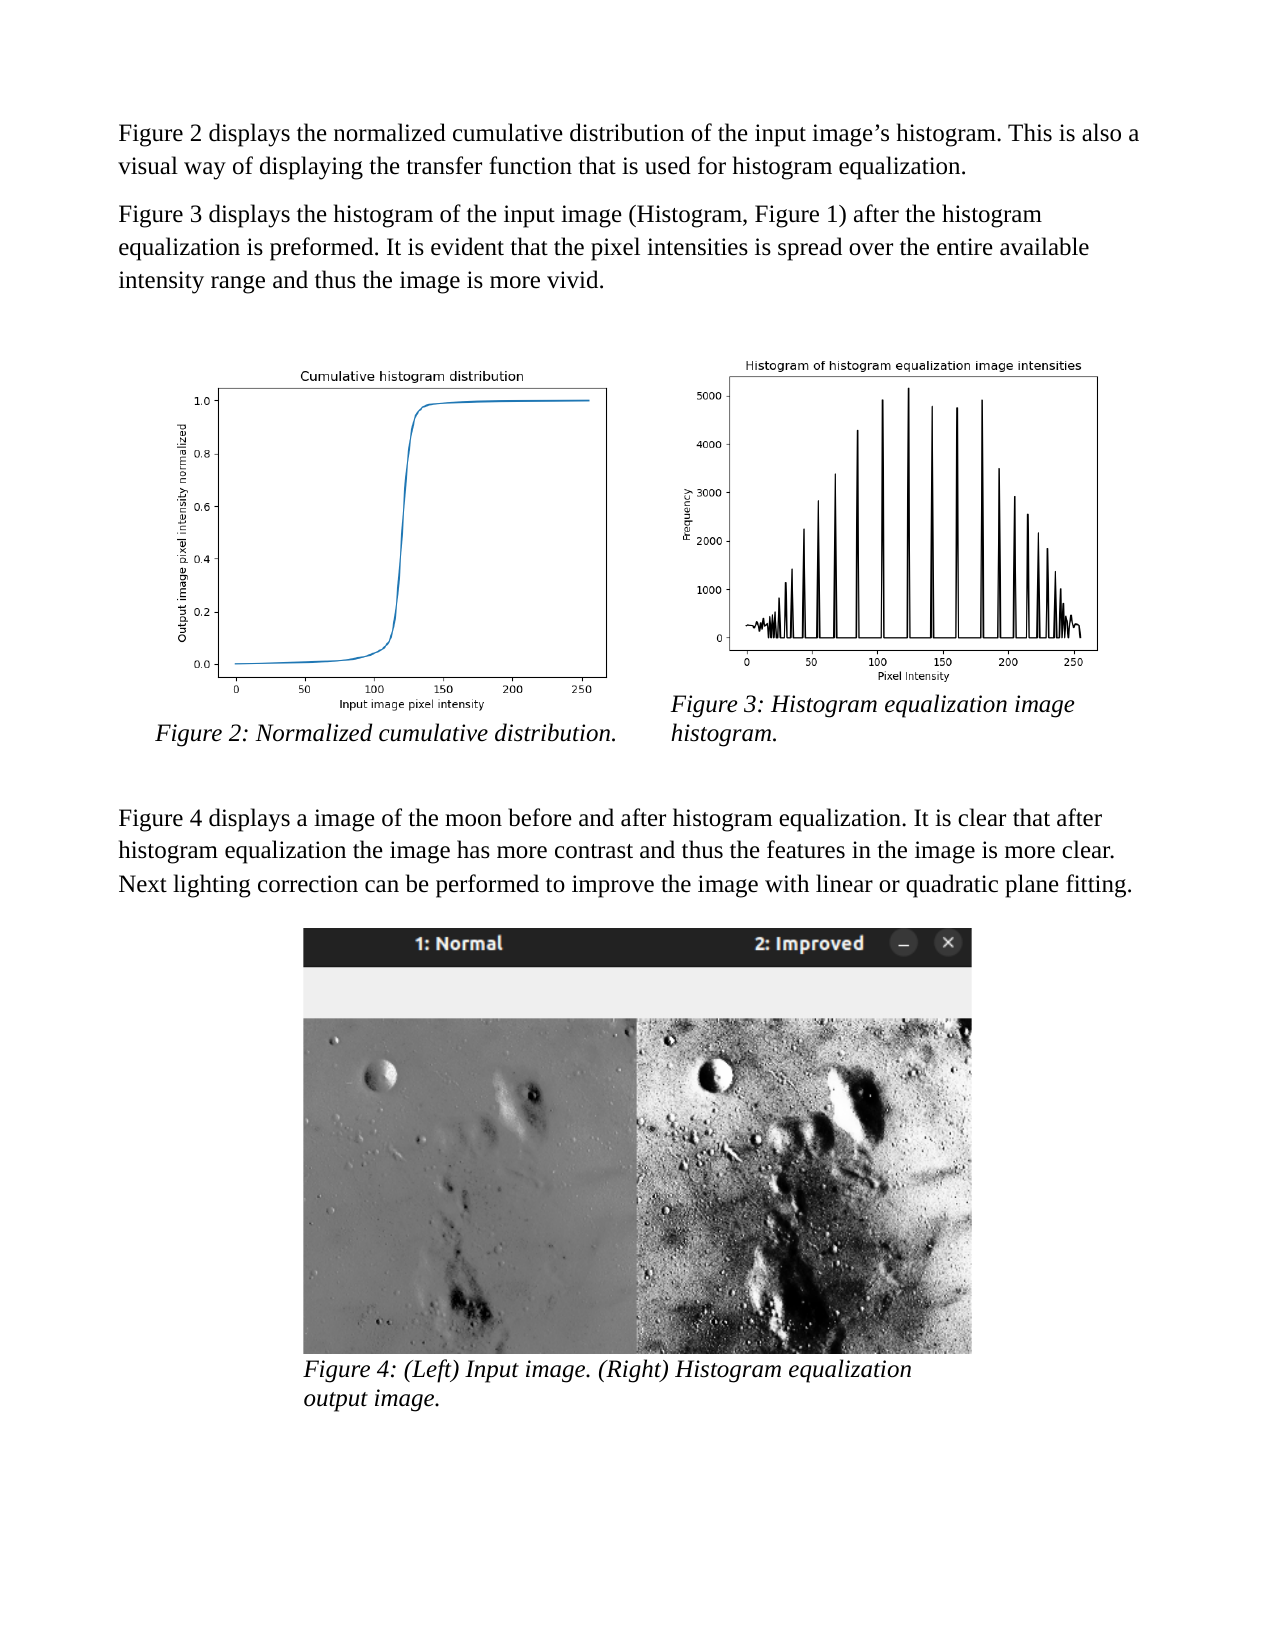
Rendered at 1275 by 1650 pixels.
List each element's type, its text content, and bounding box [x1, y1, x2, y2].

picture [155, 342, 656, 718]
text Figure 3 displays the histogram of the input image (Histogram, Figure 1) after the histogram equalization is preformed. It is evident that the pixel intensities is spread over the entire available intensity range and thus the image is more vivid. [118, 199, 1157, 293]
picture [670, 333, 1144, 689]
text Figure 4 displays a image of the moon before and after histogram equalization. It is clear that after histogram equalization the image has more contrast and thus the features in the image is more clear. Next lighting correction can be performed to improve the image with linear or quadratic plane fitting. [118, 803, 1157, 897]
text Figure 3: Histogram equalization image histogram. [671, 689, 1144, 746]
text Figure 4: (Left) Input image. (Right) Histogram equalization output image. [303, 1354, 972, 1411]
text [155, 332, 655, 342]
text Figure 2 displays the normalized cumulative distribution of the input image’s histogram. This is also a visual way of displaying the transfer function that is used for histogram equalization. [118, 118, 1157, 180]
picture [303, 928, 972, 1354]
text Figure 2: Normalized cumulative distribution. [155, 718, 655, 746]
